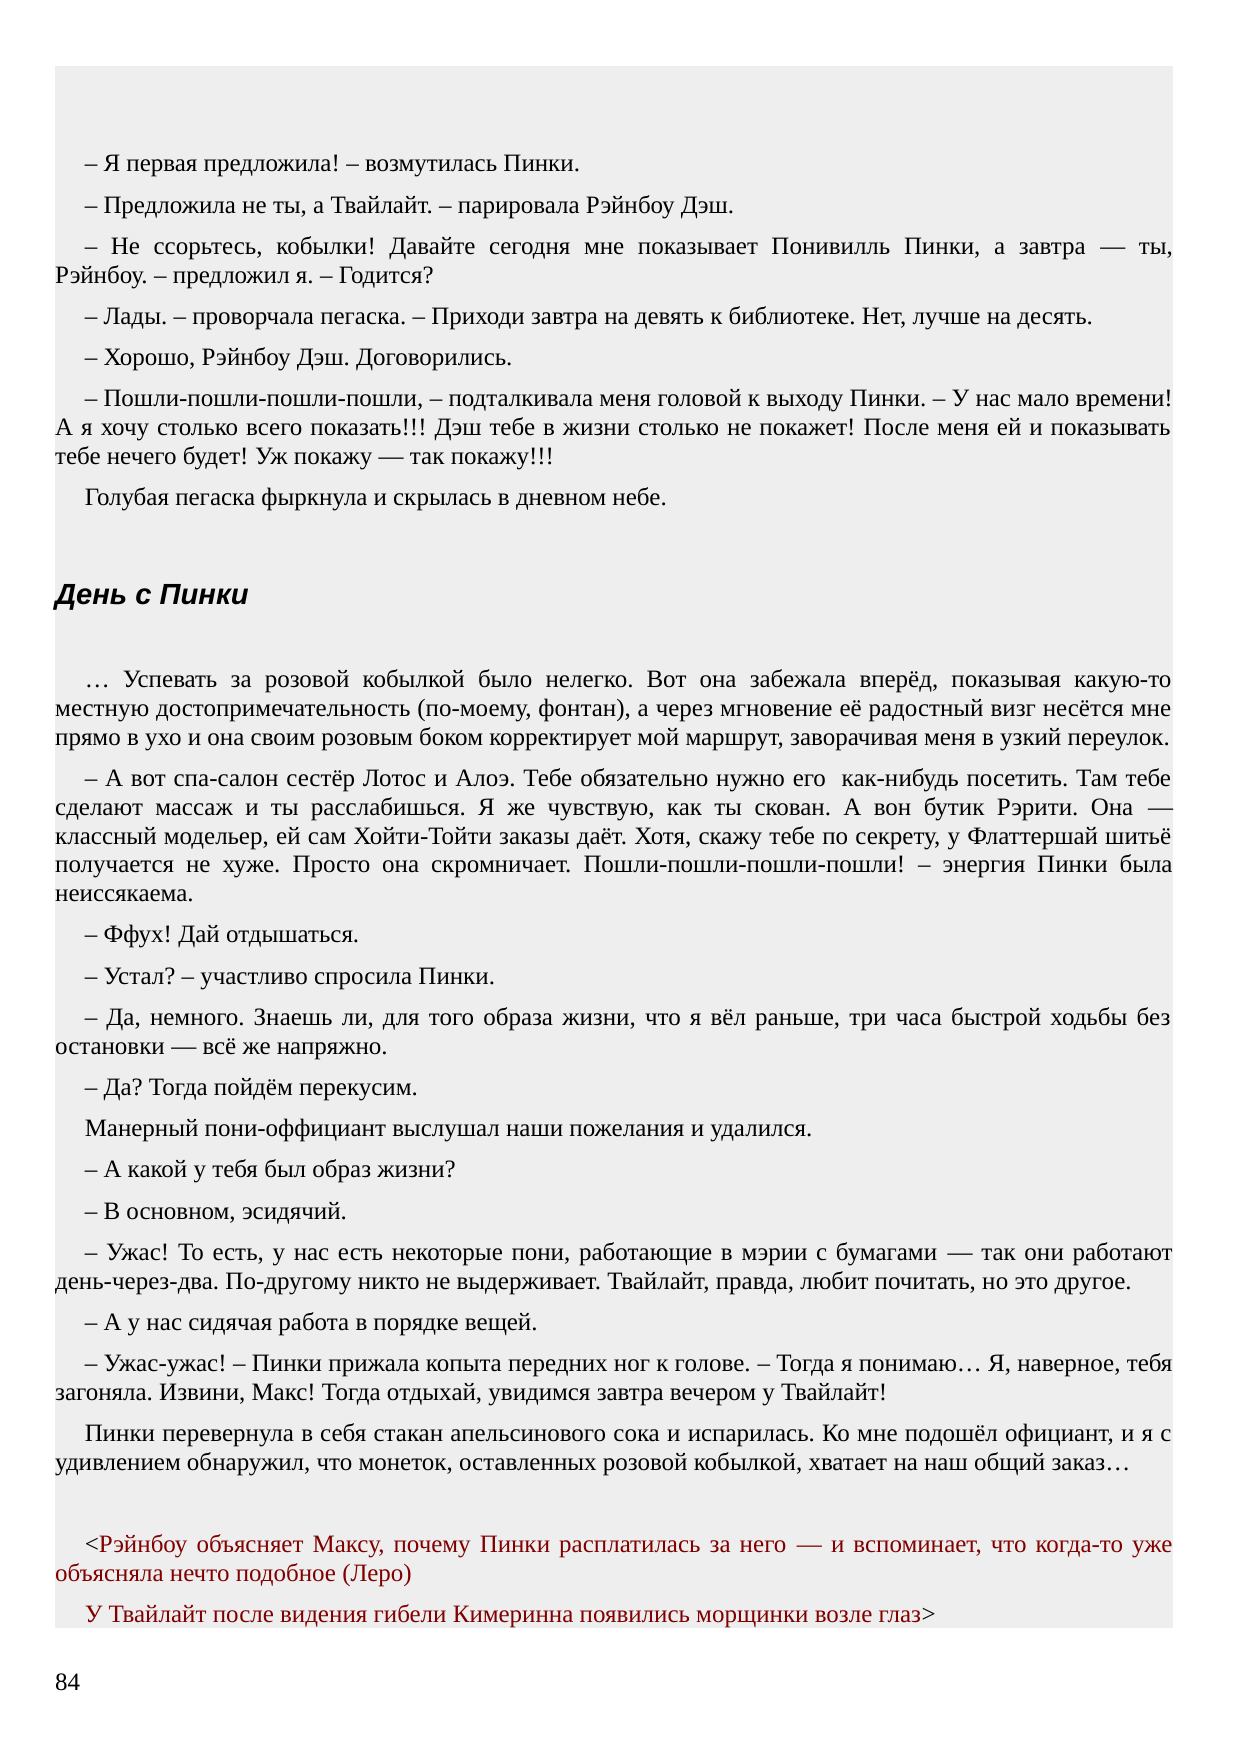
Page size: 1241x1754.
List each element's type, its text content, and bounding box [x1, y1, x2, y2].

text – А вот спа-салон сестёр Лотос и Алоэ. Тебе обязательно нужно его как-нибудь посетить. Там тебе сделают массаж и ты расслабишься. Я же чувствую, как ты скован. А вон бутик Рэрити. Она — классный модельер, ей сам Хойти-Тойти заказы даёт. Хотя, скажу тебе по секрету, у Флаттершай шитьё получается не хуже. Просто она скромничает. Пошли-пошли-пошли-пошли! – энергия Пинки была неиссякаема. [55, 763, 1173, 907]
text Пинки перевернула в себя стакан апельсинового сока и испарилась. Ко мне подошёл официант, и я с удивлением обнаружил, что монеток, оставленных розовой кобылкой, хватает на наш общий заказ… [55, 1418, 1173, 1476]
text <Рэйнбоу объясняет Максу, почему Пинки расплатилась за него — и вспоминает, что когда-то уже объясняла нечто подобное (Леро) [55, 1529, 1173, 1587]
text Голубая пегаска фыркнула и скрылась в дневном небе. [55, 482, 1173, 511]
text – Хорошо, Рэйнбоу Дэш. Договорились. [55, 342, 1173, 371]
text – А какой у тебя был образ жизни? [55, 1154, 1173, 1183]
text – Не ссорьтесь, кобылки! Давайте сегодня мне показывает Понивилль Пинки, а завтра — ты, Рэйнбоу. – предложил я. – Годится? [55, 231, 1173, 288]
text – Я первая предложила! – возмутилась Пинки. [55, 148, 1173, 177]
text – Ужас-ужас! – Пинки прижала копыта передних ног к голове. – Тогда я понимаю… Я, наверное, тебя загоняла. Извини, Макс! Тогда отдыхай, увидимся завтра вечером у Твайлайт! [55, 1348, 1173, 1406]
text У Твайлайт после видения гибели Кимеринна появились морщинки возле глаз> [55, 1599, 1173, 1628]
text – Лады. – проворчала пегаска. – Приходи завтра на девять к библиотеке. Нет, лучше на десять. [55, 301, 1173, 330]
text – В основном, эсидячий. [55, 1196, 1173, 1224]
text – Да? Тогда пойдём перекусим. [55, 1072, 1173, 1101]
text – Да, немного. Знаешь ли, для того образа жизни, что я вёл раньше, три часа быстрой ходьбы без остановки — всё же напряжно. [55, 1002, 1173, 1059]
subtitle День с Пинки [55, 577, 1173, 611]
text – Пошли-пошли-пошли-пошли, – подталкивала меня головой к выходу Пинки. – У нас мало времени! А я хочу столько всего показать!!! Дэш тебе в жизни столько не покажет! После меня ей и показывать тебе нечего будет! Уж покажу — так покажу!!! [55, 383, 1173, 470]
text … Успевать за розовой кобылкой было нелегко. Вот она забежала вперёд, показывая какую-то местную достопримечательность (по-моему, фонтан), а через мгновение её радостный визг несётся мне прямо в ухо и она своим розовым боком корректирует мой маршрут, заворачивая меня в узкий переулок. [55, 664, 1173, 751]
text – Предложила не ты, а Твайлайт. – парировала Рэйнбоу Дэш. [55, 190, 1173, 218]
text – Ужас! То есть, у нас есть некоторые пони, работающие в мэрии с бумагами — так они работают день-через-два. По-другому никто не выдерживает. Твайлайт, правда, любит почитать, но это другое. [55, 1237, 1173, 1294]
text – А у нас сидячая работа в порядке вещей. [55, 1307, 1173, 1336]
text – Устал? – участливо спросила Пинки. [55, 961, 1173, 989]
text Манерный пони-оффициант выслушал наши пожелания и удалился. [55, 1113, 1173, 1142]
text – Ффух! Дай отдышаться. [55, 919, 1173, 948]
